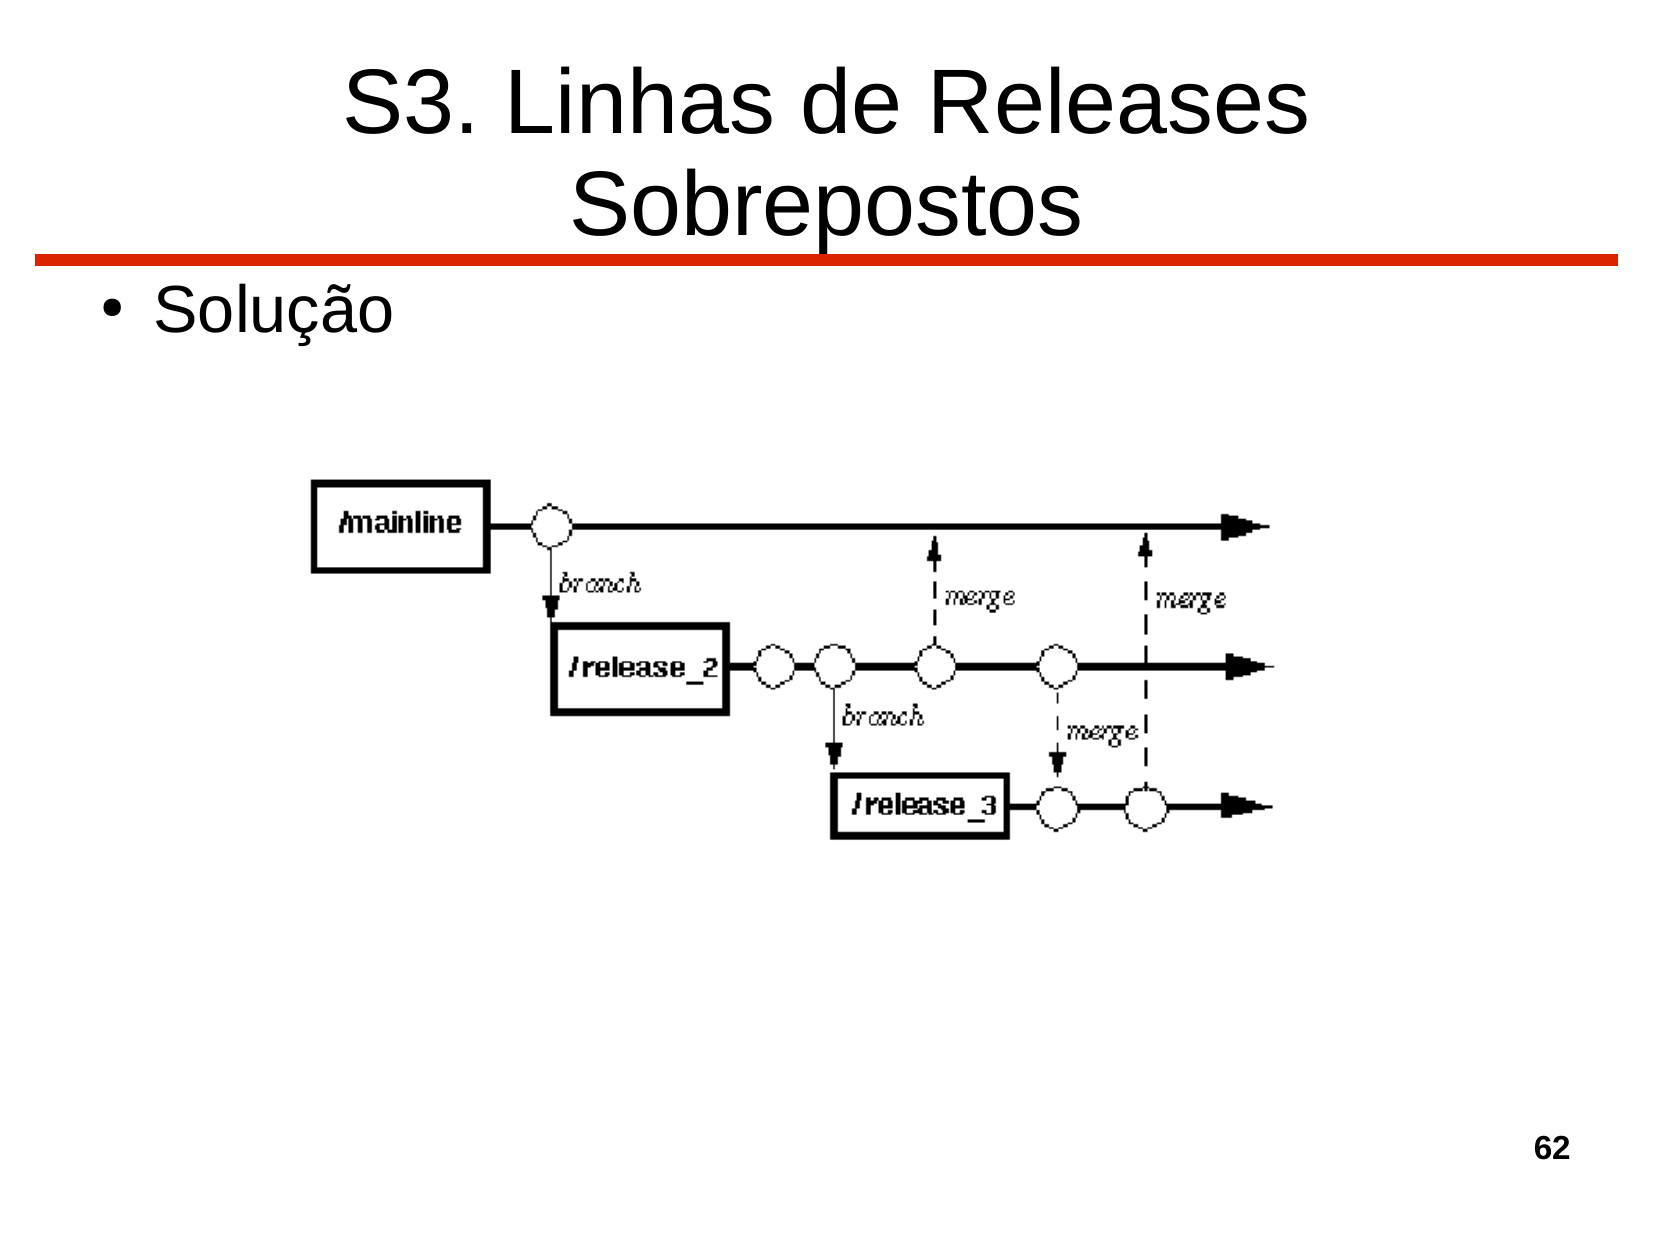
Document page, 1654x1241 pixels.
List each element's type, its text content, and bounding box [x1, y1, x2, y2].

list Solução [82, 271, 1571, 991]
picture [294, 458, 1312, 851]
title S3. Linhas de Releases Sobrepostos [82, 49, 1571, 257]
